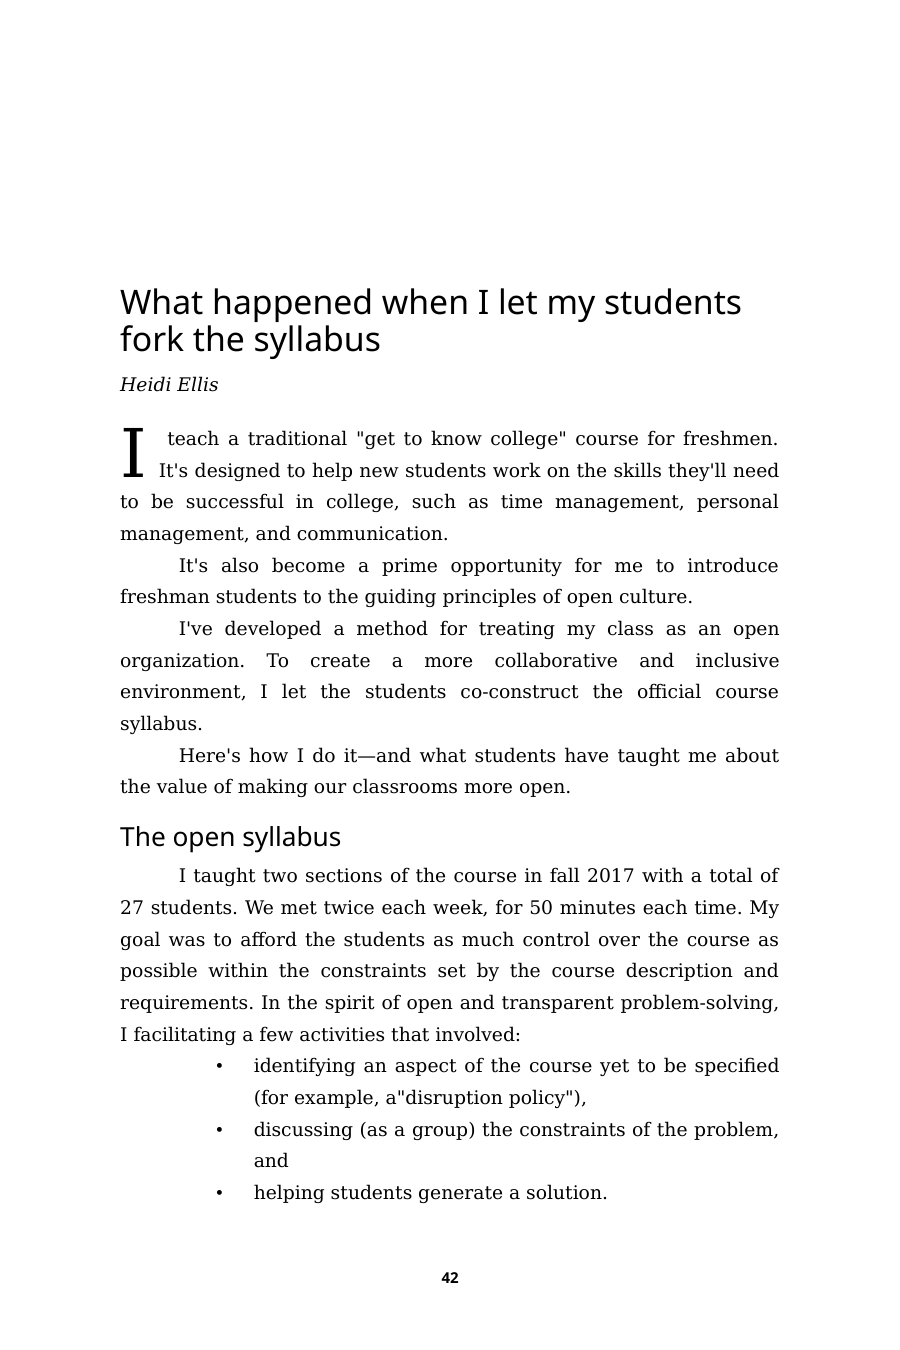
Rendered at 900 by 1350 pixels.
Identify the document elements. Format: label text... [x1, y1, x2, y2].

list discussing (as a group) the constraints of the problem, and [216, 1119, 780, 1172]
subtitle What happened when I let my students fork the syllabus [120, 283, 780, 361]
text I teach a traditional "get to know college" course for freshmen. It's designed to help new students work on the skills they'll need to be successful in college, such as time management, personal management, and communication. [120, 428, 780, 545]
list helping students generate a solution. [216, 1182, 780, 1204]
text Here's how I do it—and what students have taught me about the value of making our classrooms more open. [120, 745, 780, 798]
text Heidi Ellis [120, 374, 780, 396]
list identifying an aspect of the course yet to be specified (for example, a"disruption policy"), [216, 1055, 780, 1109]
text It's also become a prime opportunity for me to introduce freshman students to the guiding principles of open culture. [120, 555, 780, 608]
subtitle The open syllabus [120, 823, 780, 853]
text I've developed a method for treating my class as an open organization. To create a more collaborative and inclusive environment, I let the students co-construct the official course syllabus. [120, 618, 780, 735]
text I taught two sections of the course in fall 2017 with a total of 27 students. We met twice each week, for 50 minutes each time. My goal was to afford the students as much control over the course as possible within the constraints set by the course description and requirements. In the spirit of open and transparent problem-solving, I facilitating a few activities that involved: [120, 865, 780, 1046]
